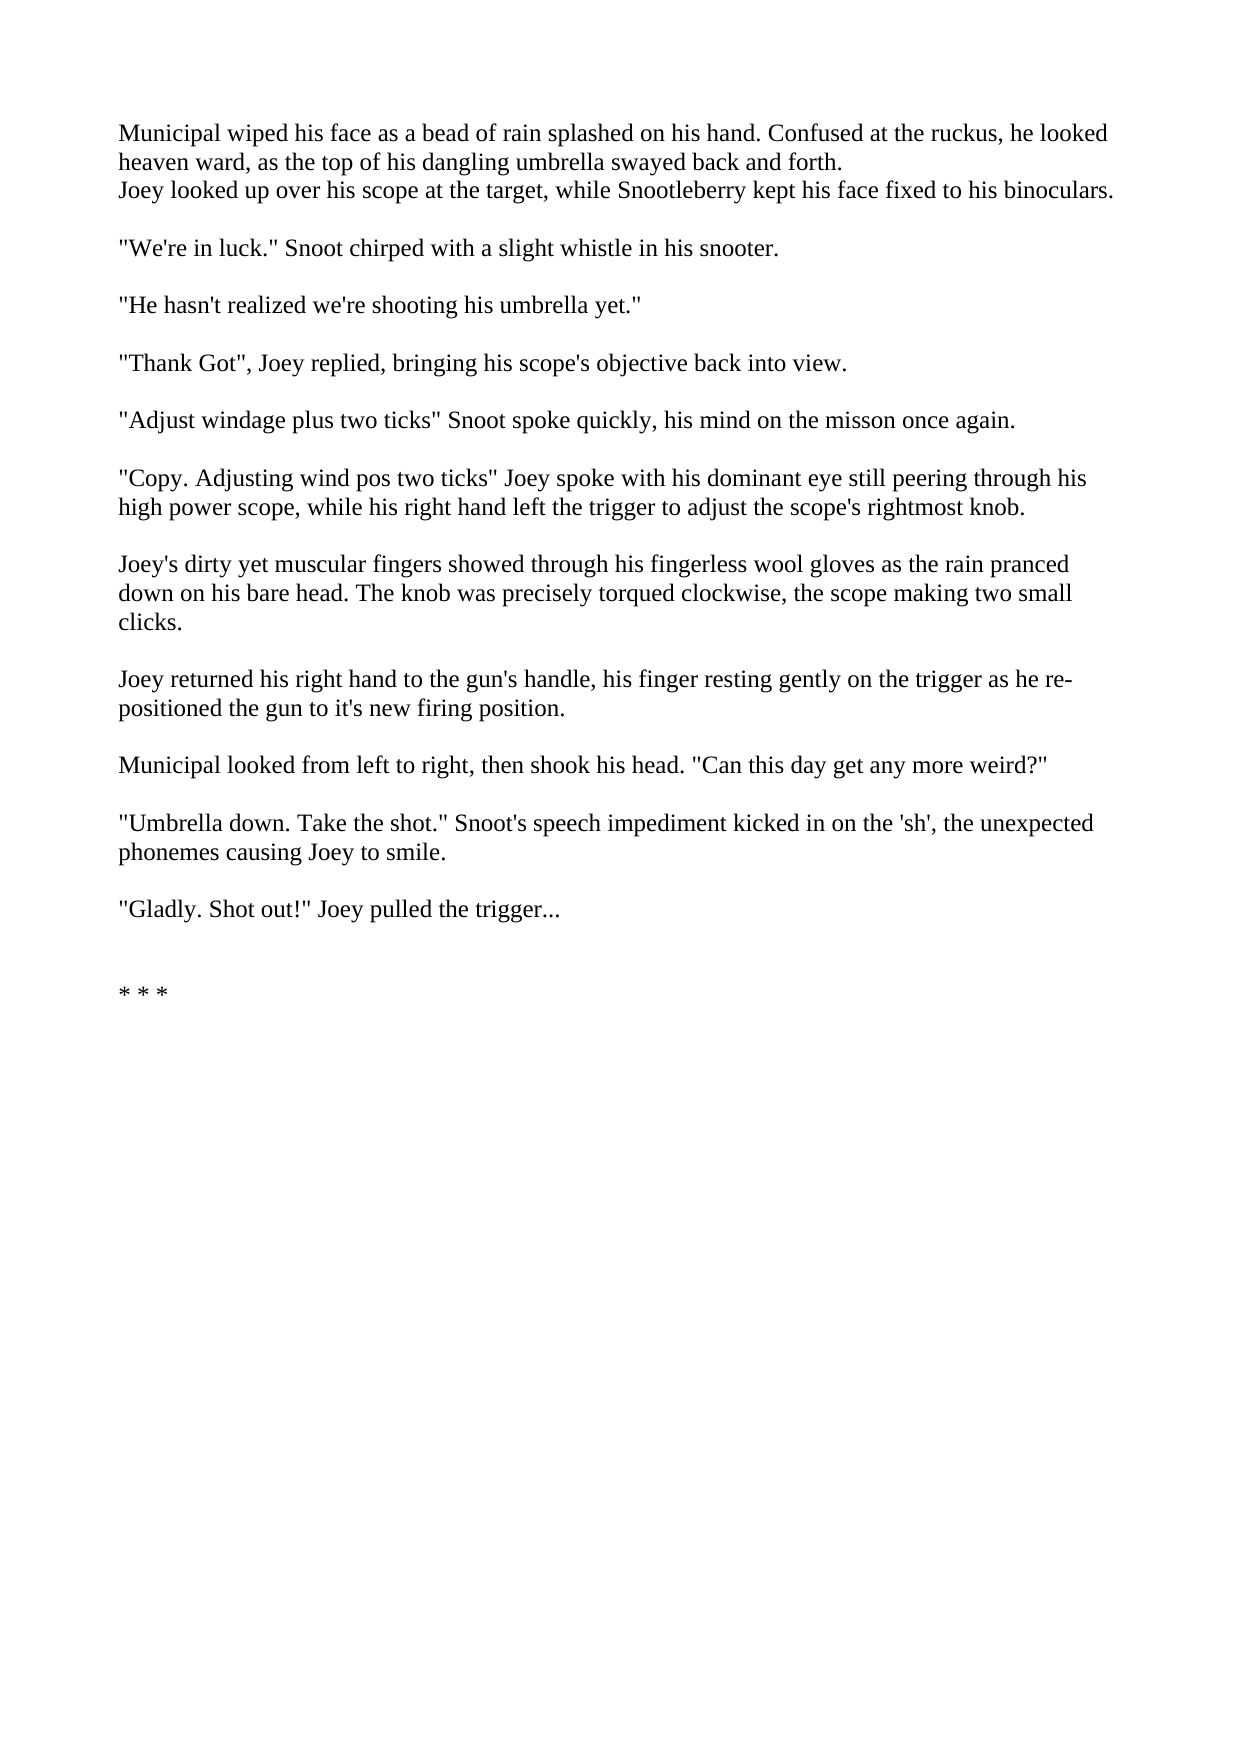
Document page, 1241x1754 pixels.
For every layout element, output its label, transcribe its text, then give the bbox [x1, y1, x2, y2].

text * * * [118, 981, 1122, 1009]
text "We're in luck." Snoot chirped with a slight whistle in his snooter. [118, 233, 1122, 262]
text Joey returned his right hand to the gun's handle, his finger resting gently on the trigger as he re-positioned the gun to it's new firing position. [118, 664, 1122, 722]
text "Adjust windage plus two ticks" Snoot spoke quickly, his mind on the misson once again. [118, 406, 1122, 434]
text Municipal wiped his face as a bead of rain splashed on his hand. Confused at the ruckus, he looked heaven ward, as the top of his dangling umbrella swayed back and forth. [118, 118, 1122, 176]
text "Umbrella down. Take the shot." Snoot's speech impediment kicked in on the 'sh', the unexpected phonemes causing Joey to smile. [118, 808, 1122, 866]
text "Thank Got", Joey replied, bringing his scope's objective back into view. [118, 348, 1122, 377]
text "Gladly. Shot out!" Joey pulled the trigger... [118, 894, 1122, 923]
text Joey looked up over his scope at the target, while Snootleberry kept his face fixed to his binoculars. [118, 176, 1122, 204]
text "He hasn't realized we're shooting his umbrella yet." [118, 291, 1122, 319]
text Municipal looked from left to right, then shook his head. "Can this day get any more weird?" [118, 751, 1122, 779]
text "Copy. Adjusting wind pos two ticks" Joey spoke with his dominant eye still peering through his high power scope, while his right hand left the trigger to adjust the scope's rightmost knob. [118, 463, 1122, 521]
text Joey's dirty yet muscular fingers showed through his fingerless wool gloves as the rain pranced down on his bare head. The knob was precisely torqued clockwise, the scope making two small clicks. [118, 549, 1122, 636]
